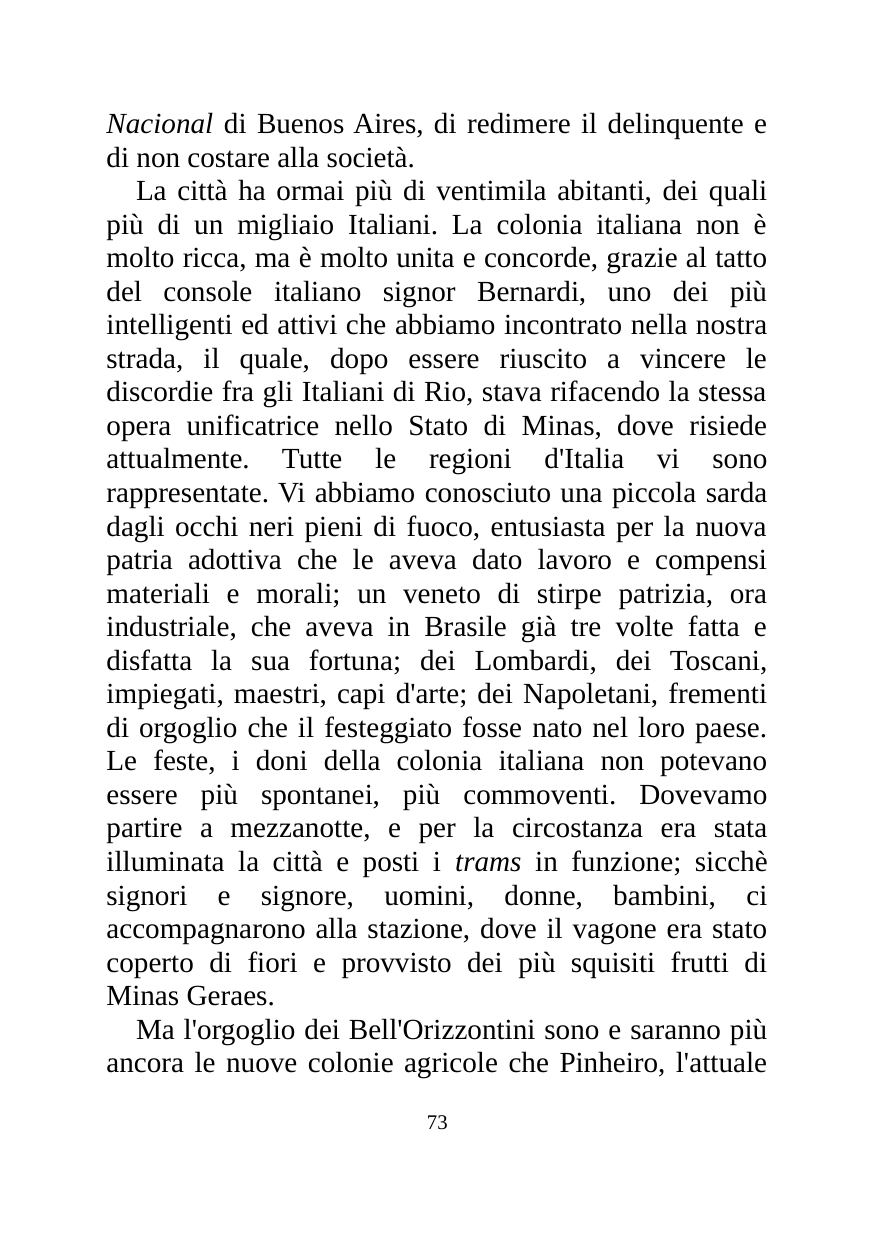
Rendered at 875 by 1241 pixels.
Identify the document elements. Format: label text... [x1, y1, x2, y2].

text Nacional di Buenos Aires, di redimere il delinquente e di non costare alla società. [106, 106, 768, 173]
text La città ha ormai più di ventimila abitanti, dei quali più di un migliaio Italiani. La colonia italiana non è molto ricca, ma è molto unita e concorde, grazie al tatto del console italiano signor Bernardi, uno dei più intelligenti ed attivi che abbiamo incontrato nella nostra strada, il quale, dopo essere riuscito a vincere le discordie fra gli Italiani di Rio, stava rifacendo la stessa opera unificatrice nello Stato di Minas, dove risiede attualmente. Tutte le regioni d'Italia vi sono rappresentate. Vi abbiamo conosciuto una piccola sarda dagli occhi neri pieni di fuoco, entusiasta per la nuova patria adottiva che le aveva dato lavoro e compensi materiali e morali; un veneto di stirpe patrizia, ora industriale, che aveva in Brasile già tre volte fatta e disfatta la sua fortuna; dei Lombardi, dei Toscani, impiegati, maestri, capi d'arte; dei Napoletani, frementi di orgoglio che il festeggiato fosse nato nel loro paese. Le feste, i doni della colonia italiana non potevano essere più spontanei, più commoventi. Dovevamo partire a mezzanotte, e per la circostanza era stata illuminata la città e posti i trams in funzione; sicchè signori e signore, uomini, donne, bambini, ci accompagnarono alla stazione, dove il vagone era stato coperto di fiori e provvisto dei più squisiti frutti di Minas Geraes. [106, 173, 768, 1012]
text Ma l'orgoglio dei Bell'Orizzontini sono e saranno più ancora le nuove colonie agricole che Pinheiro, l'attuale [106, 1012, 768, 1079]
